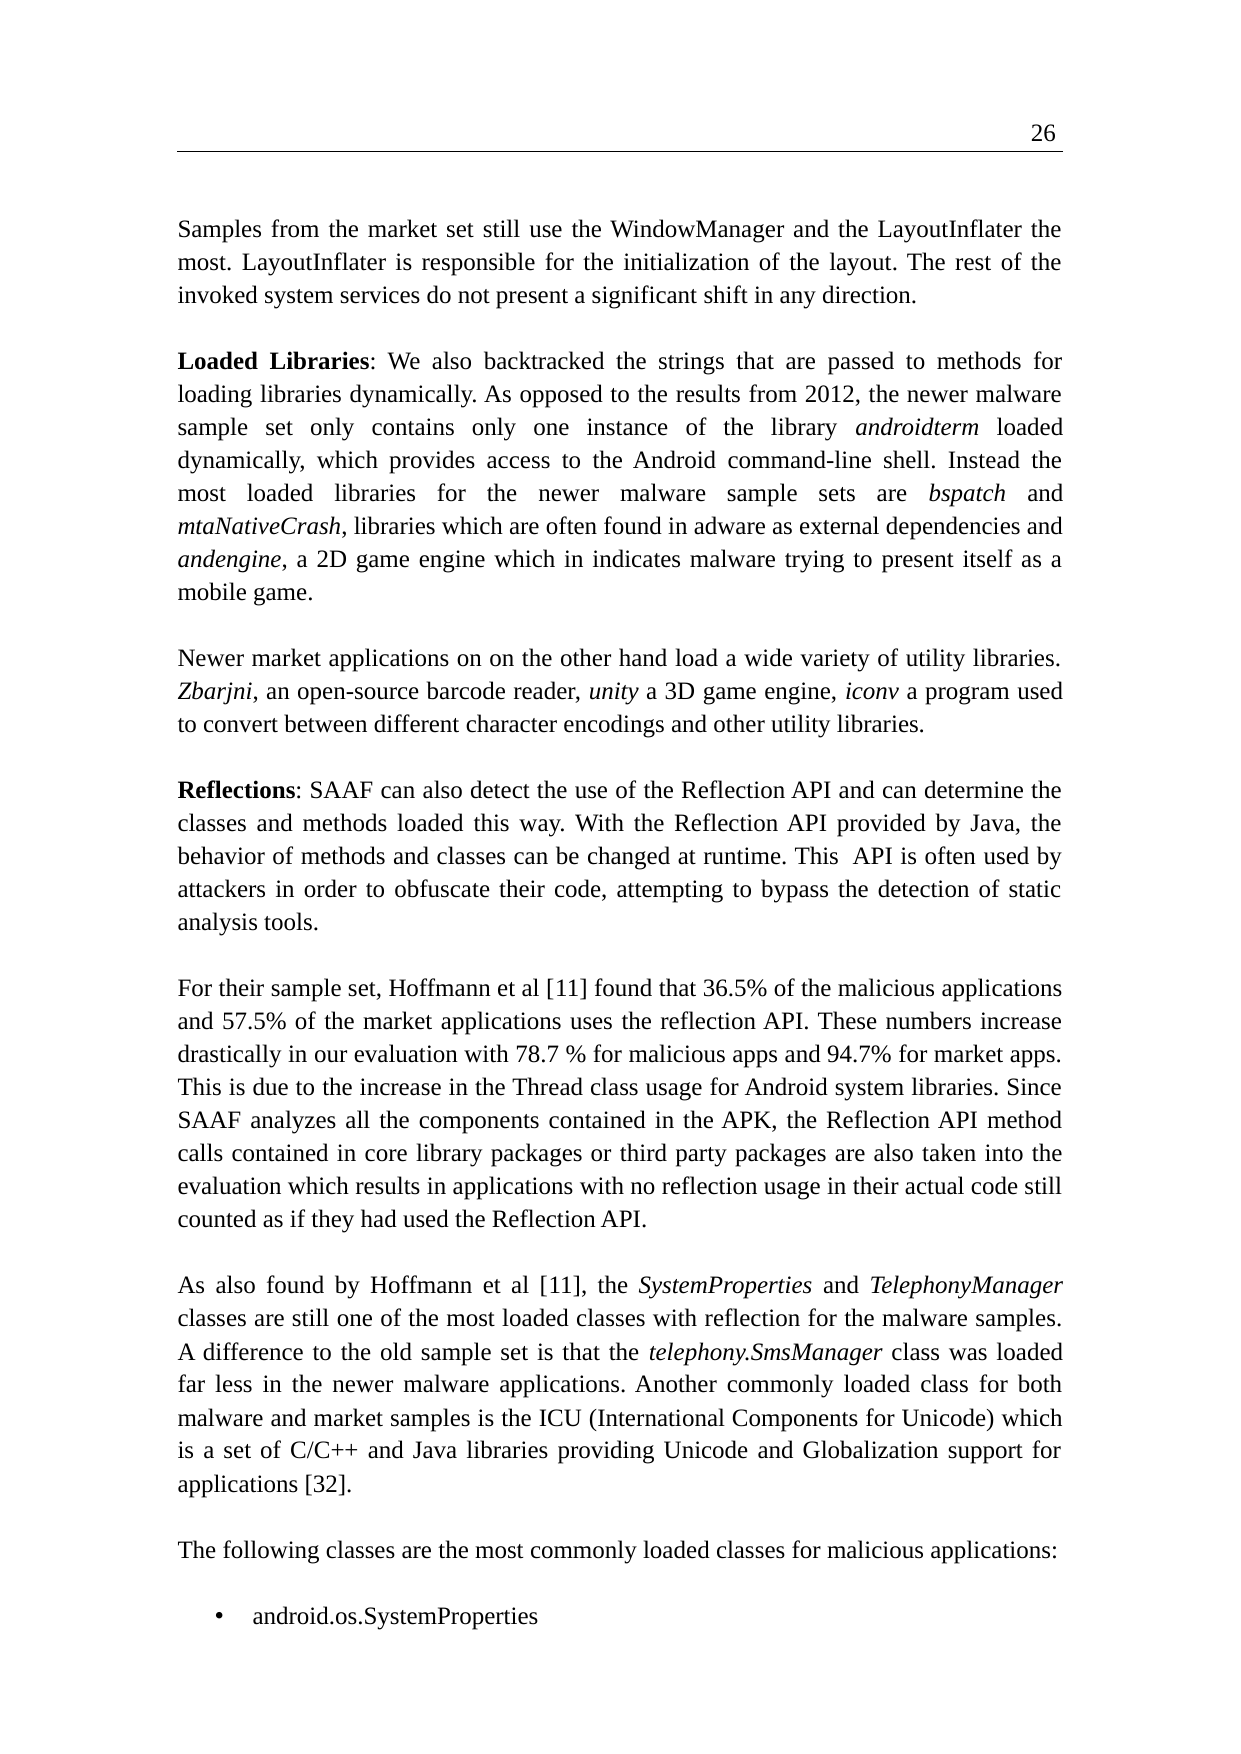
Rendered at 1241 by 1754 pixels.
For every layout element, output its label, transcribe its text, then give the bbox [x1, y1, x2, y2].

text As also found by Hoffmann et al [11], the SystemProperties and TelephonyManager classes are still one of the most loaded classes with reflection for the malware samples. A difference to the old sample set is that the telephony.SmsManager class was loaded far less in the newer malware applications. Another commonly loaded class for both malware and market samples is the ICU (International Components for Unicode) which is a set of C/C++ and Java libraries providing Unicode and Globalization support for applications [32]. [177, 1271, 1063, 1497]
text Loaded Libraries: We also backtracked the strings that are passed to methods for loading libraries dynamically. As opposed to the results from 2012, the newer malware sample set only contains only one instance of the library androidterm loaded dynamically, which provides access to the Android command-line shell. Instead the most loaded libraries for the newer malware sample sets are bspatch and mtaNativeCrash, libraries which are often found in adware as external dependencies and andengine, a 2D game engine which in indicates malware trying to present itself as a mobile game. [177, 346, 1063, 606]
text Newer market applications on on the other hand load a wide variety of utility libraries. Zbarjni, an open-source barcode reader, unity a 3D game engine, iconv a program used to convert between different character encodings and other utility libraries. [177, 643, 1063, 738]
list android.os.SystemProperties [215, 1601, 1063, 1629]
text Samples from the market set still use the WindowManager and the LayoutInflater the most. LayoutInflater is responsible for the initialization of the layout. The rest of the invoked system services do not present a significant shift in any direction. [177, 214, 1063, 309]
text Reflections: SAAF can also detect the use of the Reflection API and can determine the classes and methods loaded this way. With the Reflection API provided by Java, the behavior of methods and classes can be changed at runtime. This API is often used by attackers in order to obfuscate their code, attempting to bypass the detection of static analysis tools. [177, 775, 1063, 936]
text For their sample set, Hoffmann et al [11] found that 36.5% of the malicious applications and 57.5% of the market applications uses the reflection API. These numbers increase drastically in our evaluation with 78.7 % for malicious apps and 94.7% for market apps. This is due to the increase in the Thread class usage for Android system libraries. Since SAAF analyzes all the components contained in the APK, the Reflection API method calls contained in core library packages or third party packages are also taken into the evaluation which results in applications with no reflection usage in their actual code still counted as if they had used the Reflection API. [177, 973, 1063, 1233]
text The following classes are the most commonly loaded classes for malicious applications: [177, 1535, 1063, 1563]
